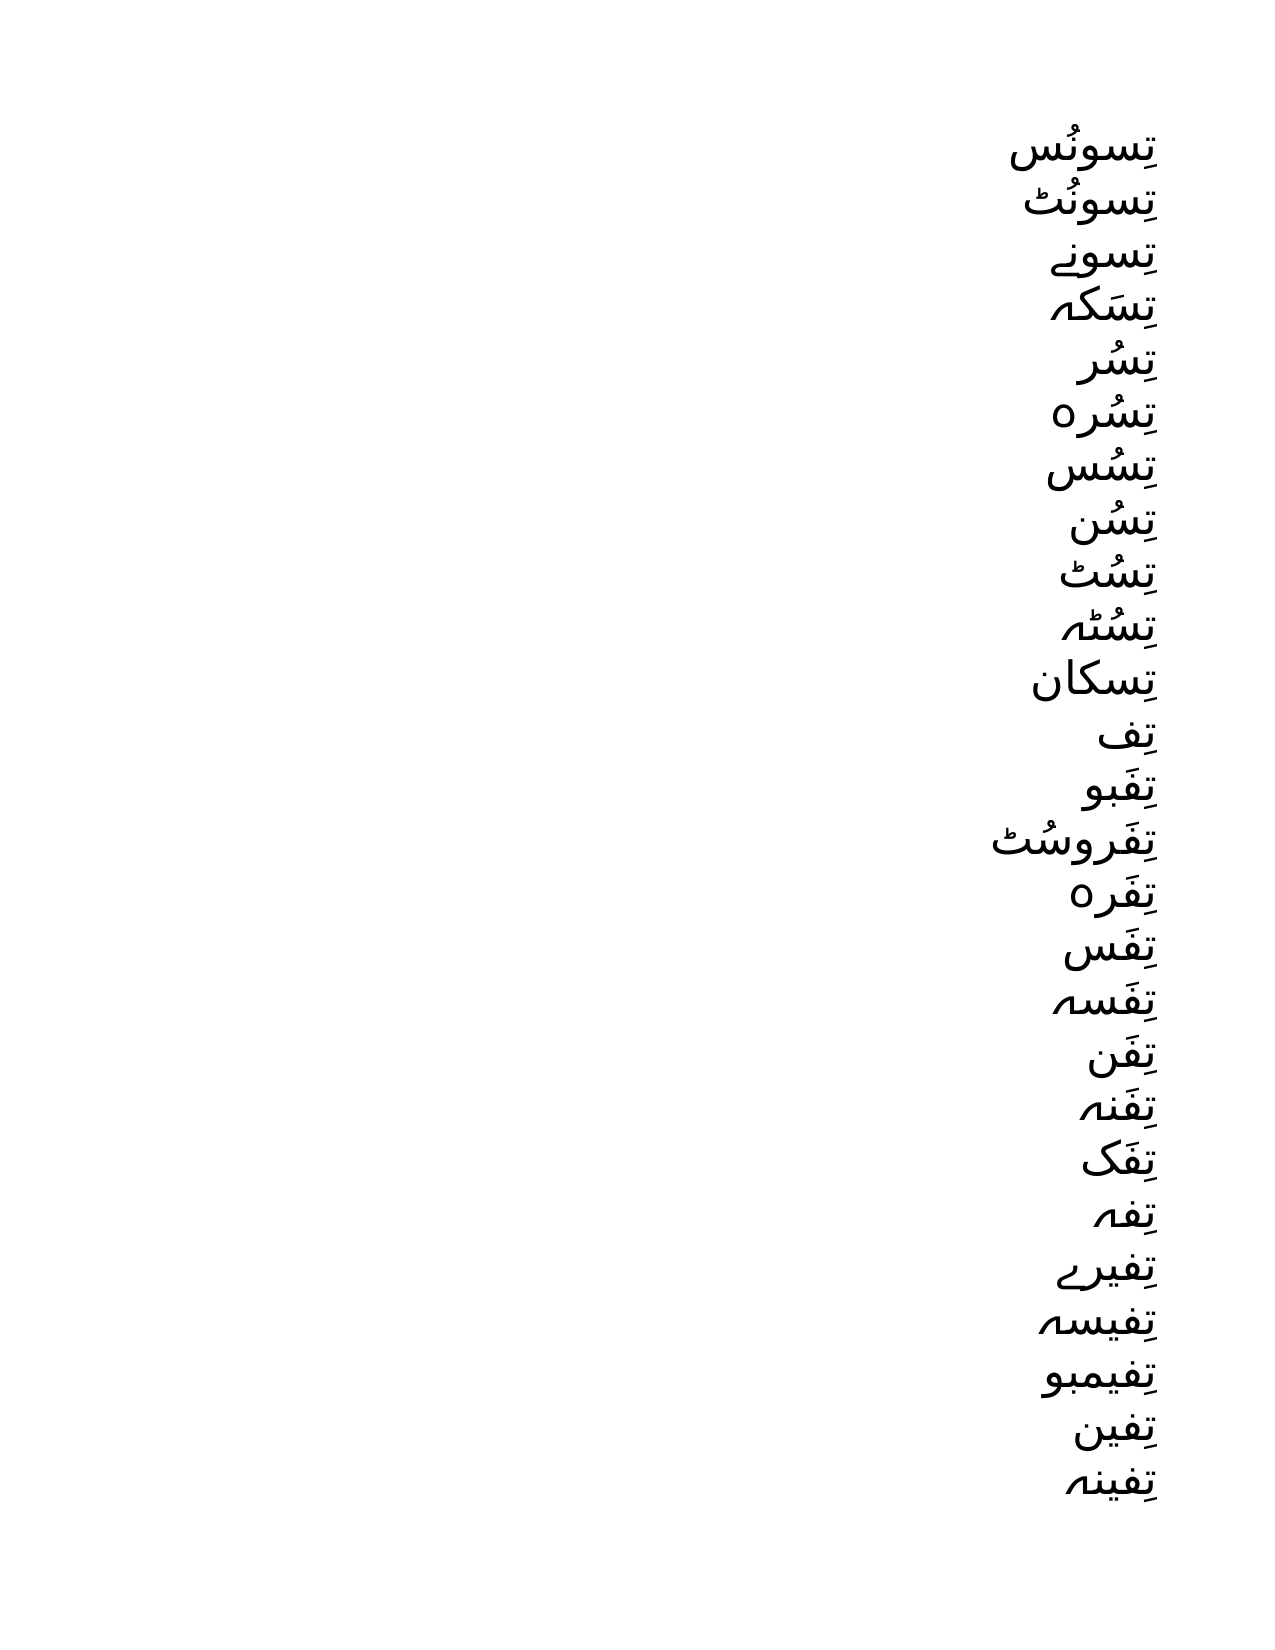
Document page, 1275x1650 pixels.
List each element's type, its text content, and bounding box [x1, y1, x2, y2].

text تِسُرہ [118, 385, 1157, 438]
text تِفَبو [118, 758, 1157, 811]
text تِفیسہ [118, 1291, 1157, 1345]
text تِفَروسُٹ [118, 811, 1157, 865]
text تِسُس [118, 438, 1157, 491]
text تِسُٹہ [118, 598, 1157, 651]
text تِسُن [118, 491, 1157, 545]
text تِسونُٹ [118, 171, 1157, 225]
text تِف [118, 705, 1157, 758]
text تِسُٹ [118, 545, 1157, 598]
text تِفینہ [118, 1451, 1157, 1505]
text تِسونُس [118, 118, 1157, 171]
text تِفَرہ [118, 865, 1157, 918]
text تِفیمبو [118, 1345, 1157, 1398]
text تِسونے [118, 225, 1157, 278]
text تِفہ [118, 1185, 1157, 1238]
text تِسُر [118, 331, 1157, 385]
text تِفَسہ [118, 971, 1157, 1025]
text تِفَک [118, 1131, 1157, 1185]
text تِسکان [118, 651, 1157, 705]
text تِفین [118, 1398, 1157, 1451]
text تِفَن [118, 1025, 1157, 1078]
text تِفَس [118, 918, 1157, 971]
text تِفیرے [118, 1238, 1157, 1291]
text تِسَکہ [118, 278, 1157, 331]
text تِفَنہ [118, 1078, 1157, 1131]
